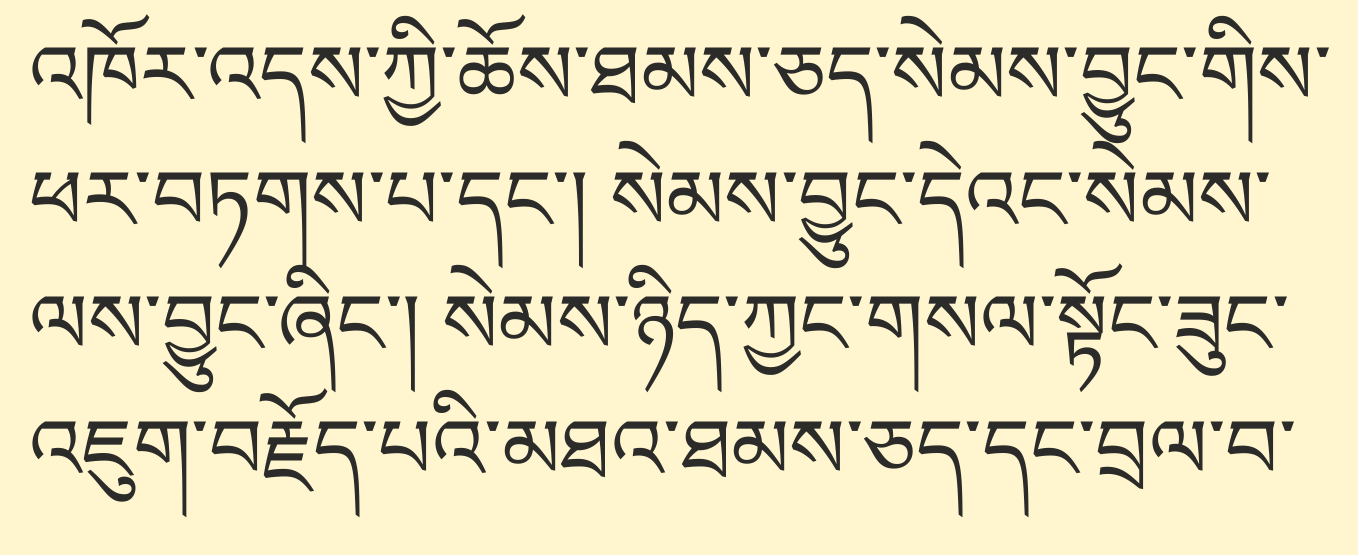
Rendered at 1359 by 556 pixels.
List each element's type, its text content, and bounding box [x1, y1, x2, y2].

text འཁོར་འདས་ཀྱི་ཆོས་ཐམས་ཅད་སེམས་བྱུང་གིས་ཕར་བཏགས་པ་དང་། སེམས་བྱུང་དེའང་སེམས་ལས་བྱུང་ཞིང་། སེམས་ཉིད་ཀྱང་གསལ་སྟོང་ཟུང་འཇུག་བརྗོད་པའི་མཐའ་ཐམས་ཅད་དང་བྲལ་བ་ [29, 29, 1346, 513]
